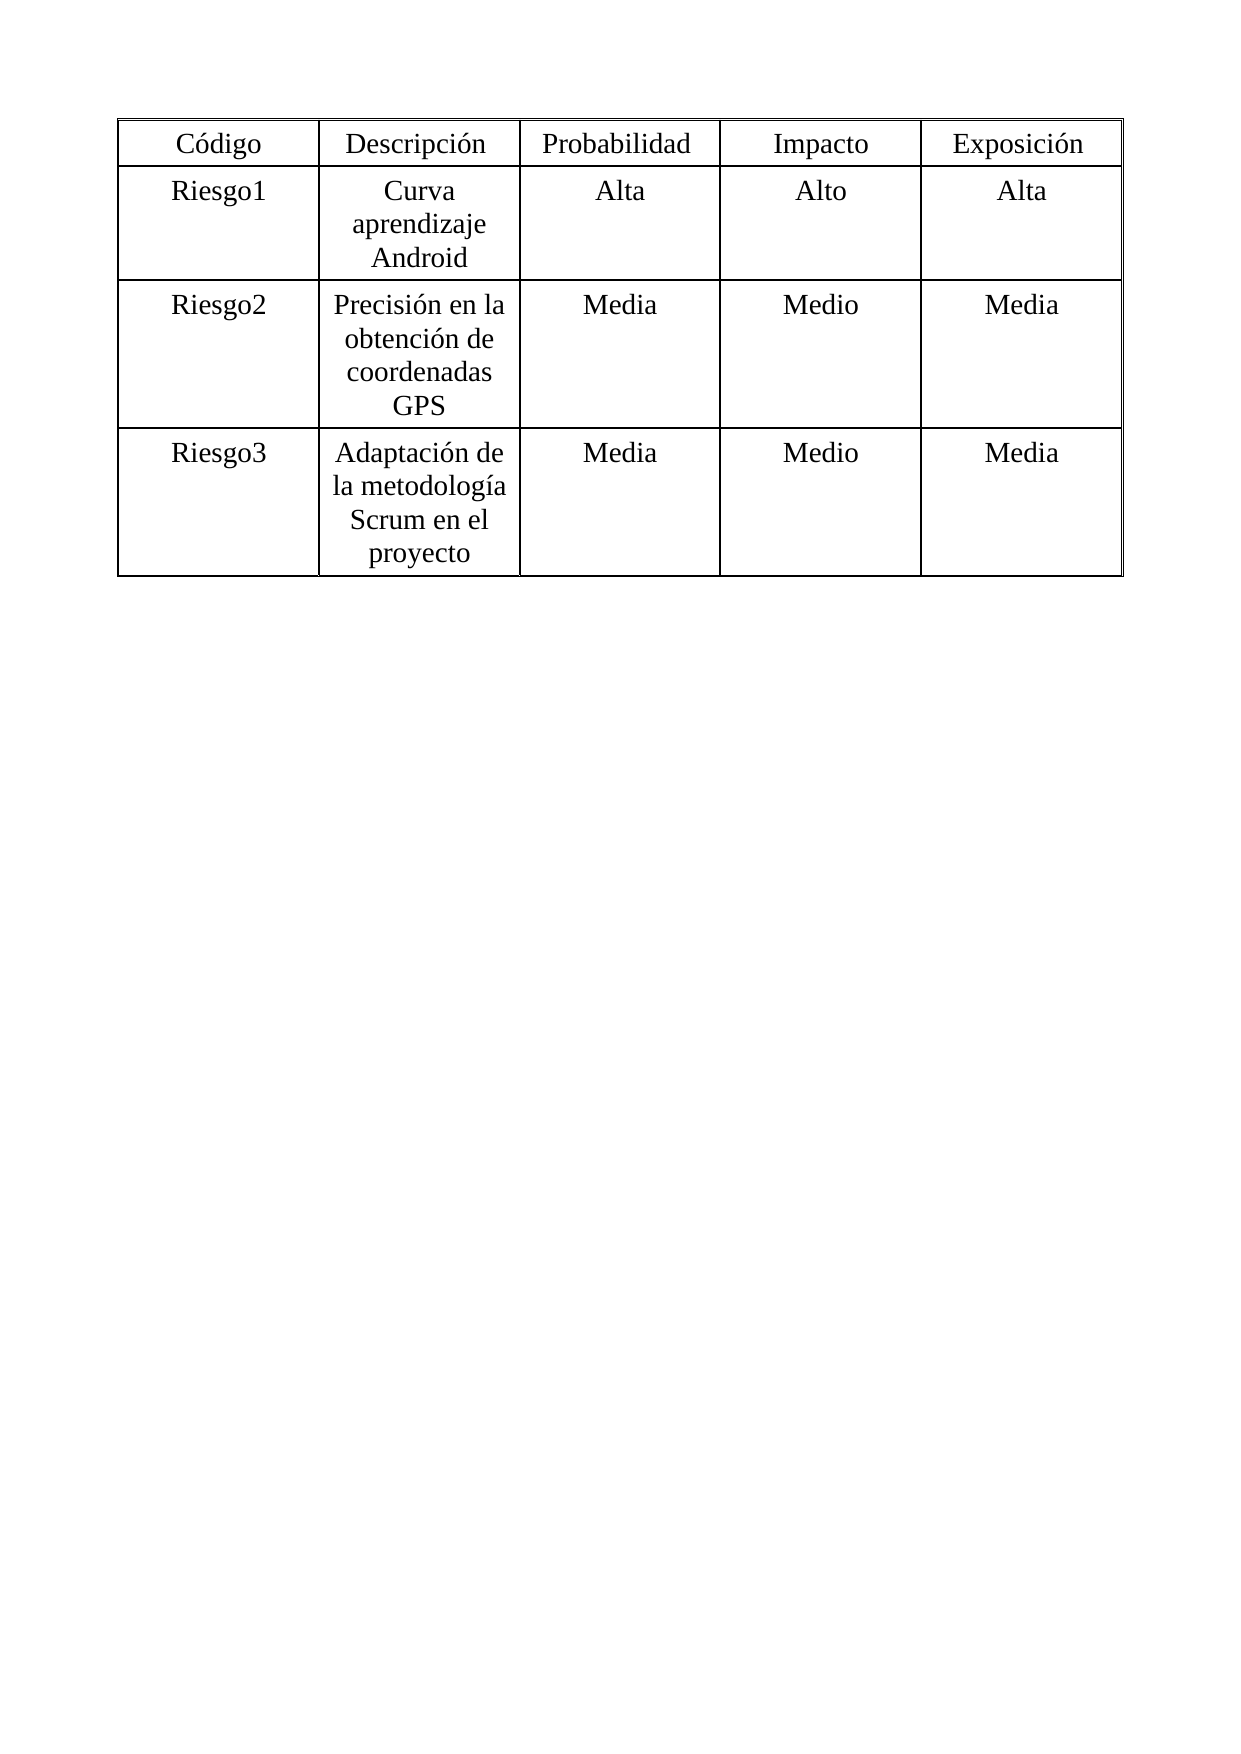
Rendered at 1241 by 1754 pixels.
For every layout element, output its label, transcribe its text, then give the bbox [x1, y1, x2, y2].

table_header Impacto [721, 121, 920, 165]
table_cell Riesgo3 [119, 429, 318, 575]
table_header Código [119, 121, 318, 165]
table_cell Media [922, 281, 1121, 427]
table_cell Riesgo1 [119, 167, 318, 279]
table_header Exposición [922, 121, 1121, 165]
table_cell Medio [721, 429, 920, 575]
table_cell Media [521, 281, 719, 427]
table_cell Medio [721, 281, 920, 427]
table_cell Curva aprendizaje Android [320, 167, 519, 279]
table_cell Alto [721, 167, 920, 279]
table_cell Media [922, 429, 1121, 575]
table_cell Riesgo2 [119, 281, 318, 427]
table_header Descripción [320, 121, 519, 165]
table_cell Alta [922, 167, 1121, 279]
table_cell Precisión en la obtención de coordenadas GPS [320, 281, 519, 427]
table_cell Adaptación de la metodología Scrum en el proyecto [320, 429, 519, 575]
table_cell Media [521, 429, 719, 575]
table_header Probabilidad [521, 121, 719, 165]
table_cell Alta [521, 167, 719, 279]
